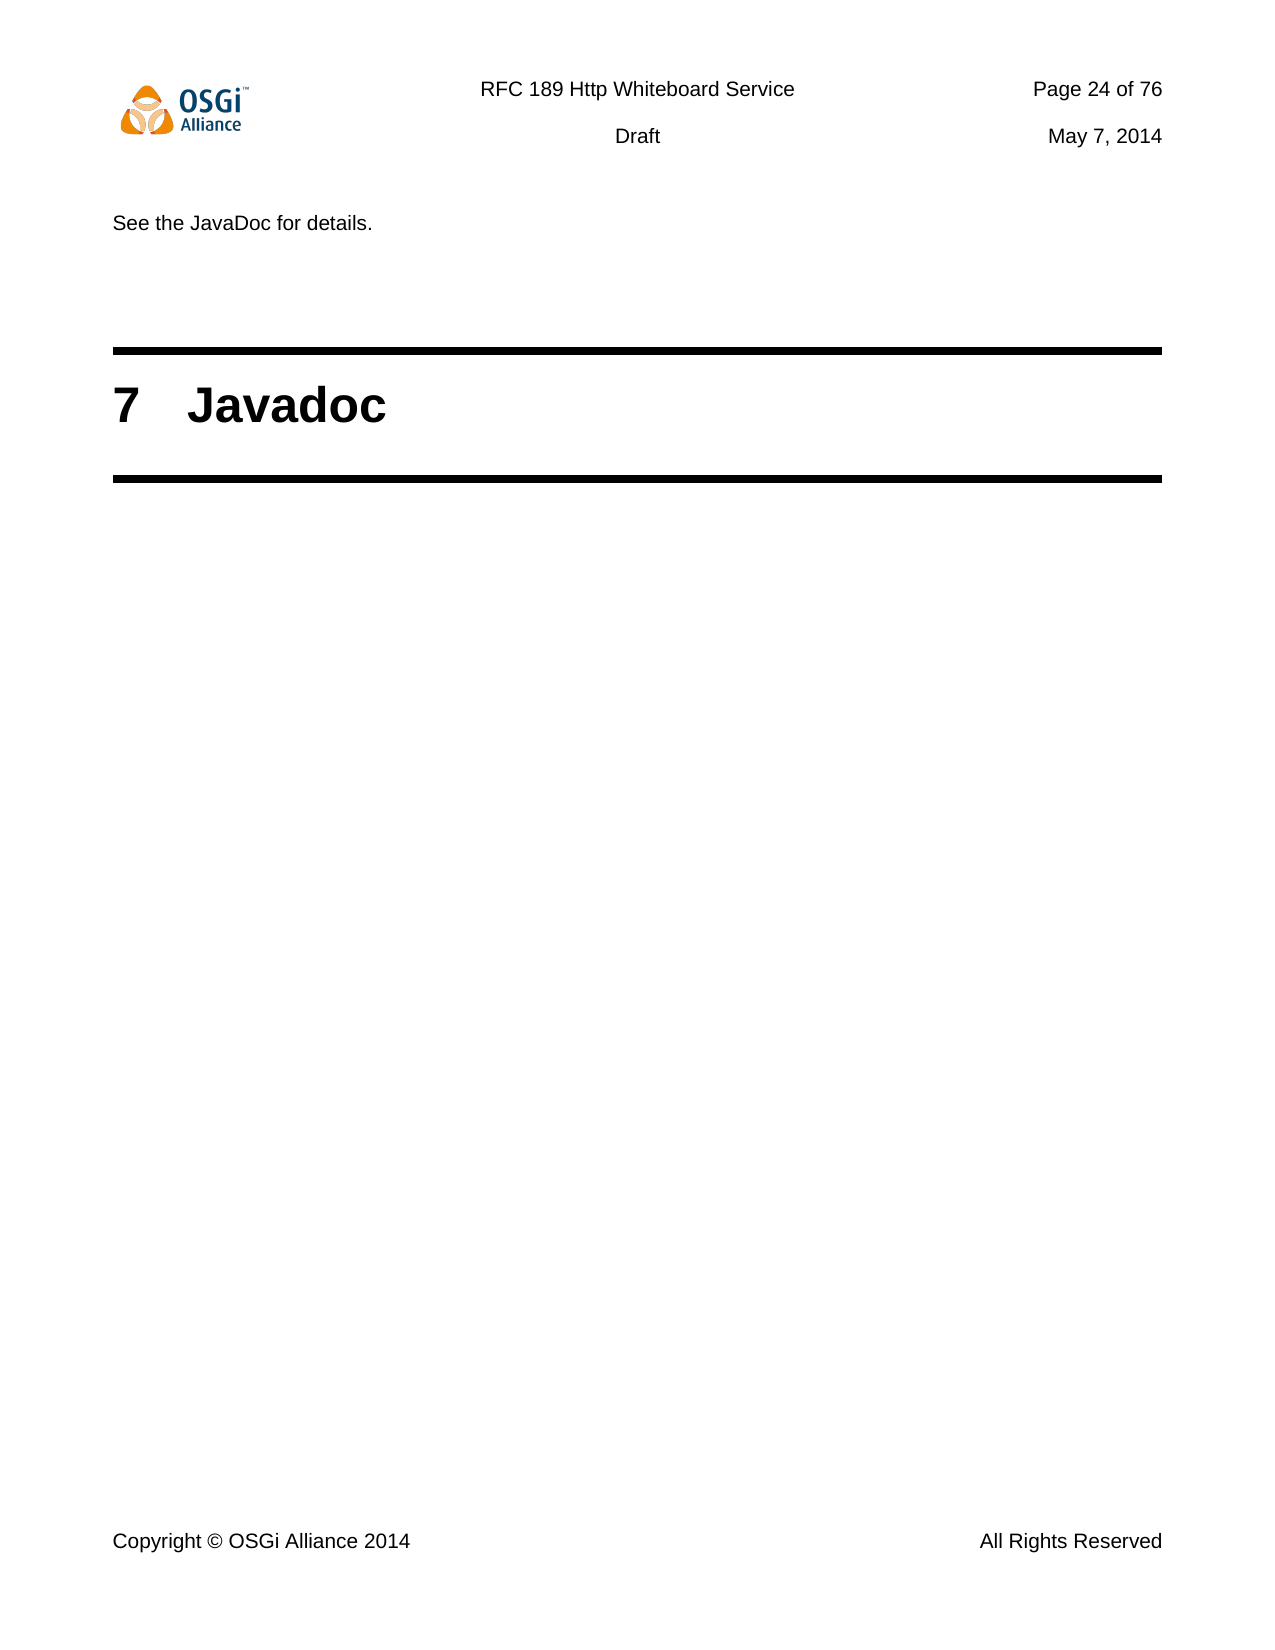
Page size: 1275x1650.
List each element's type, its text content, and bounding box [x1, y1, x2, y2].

text See the JavaDoc for details. [112, 210, 1162, 234]
subtitle Javadoc [112, 348, 1162, 483]
picture [113, 78, 257, 142]
